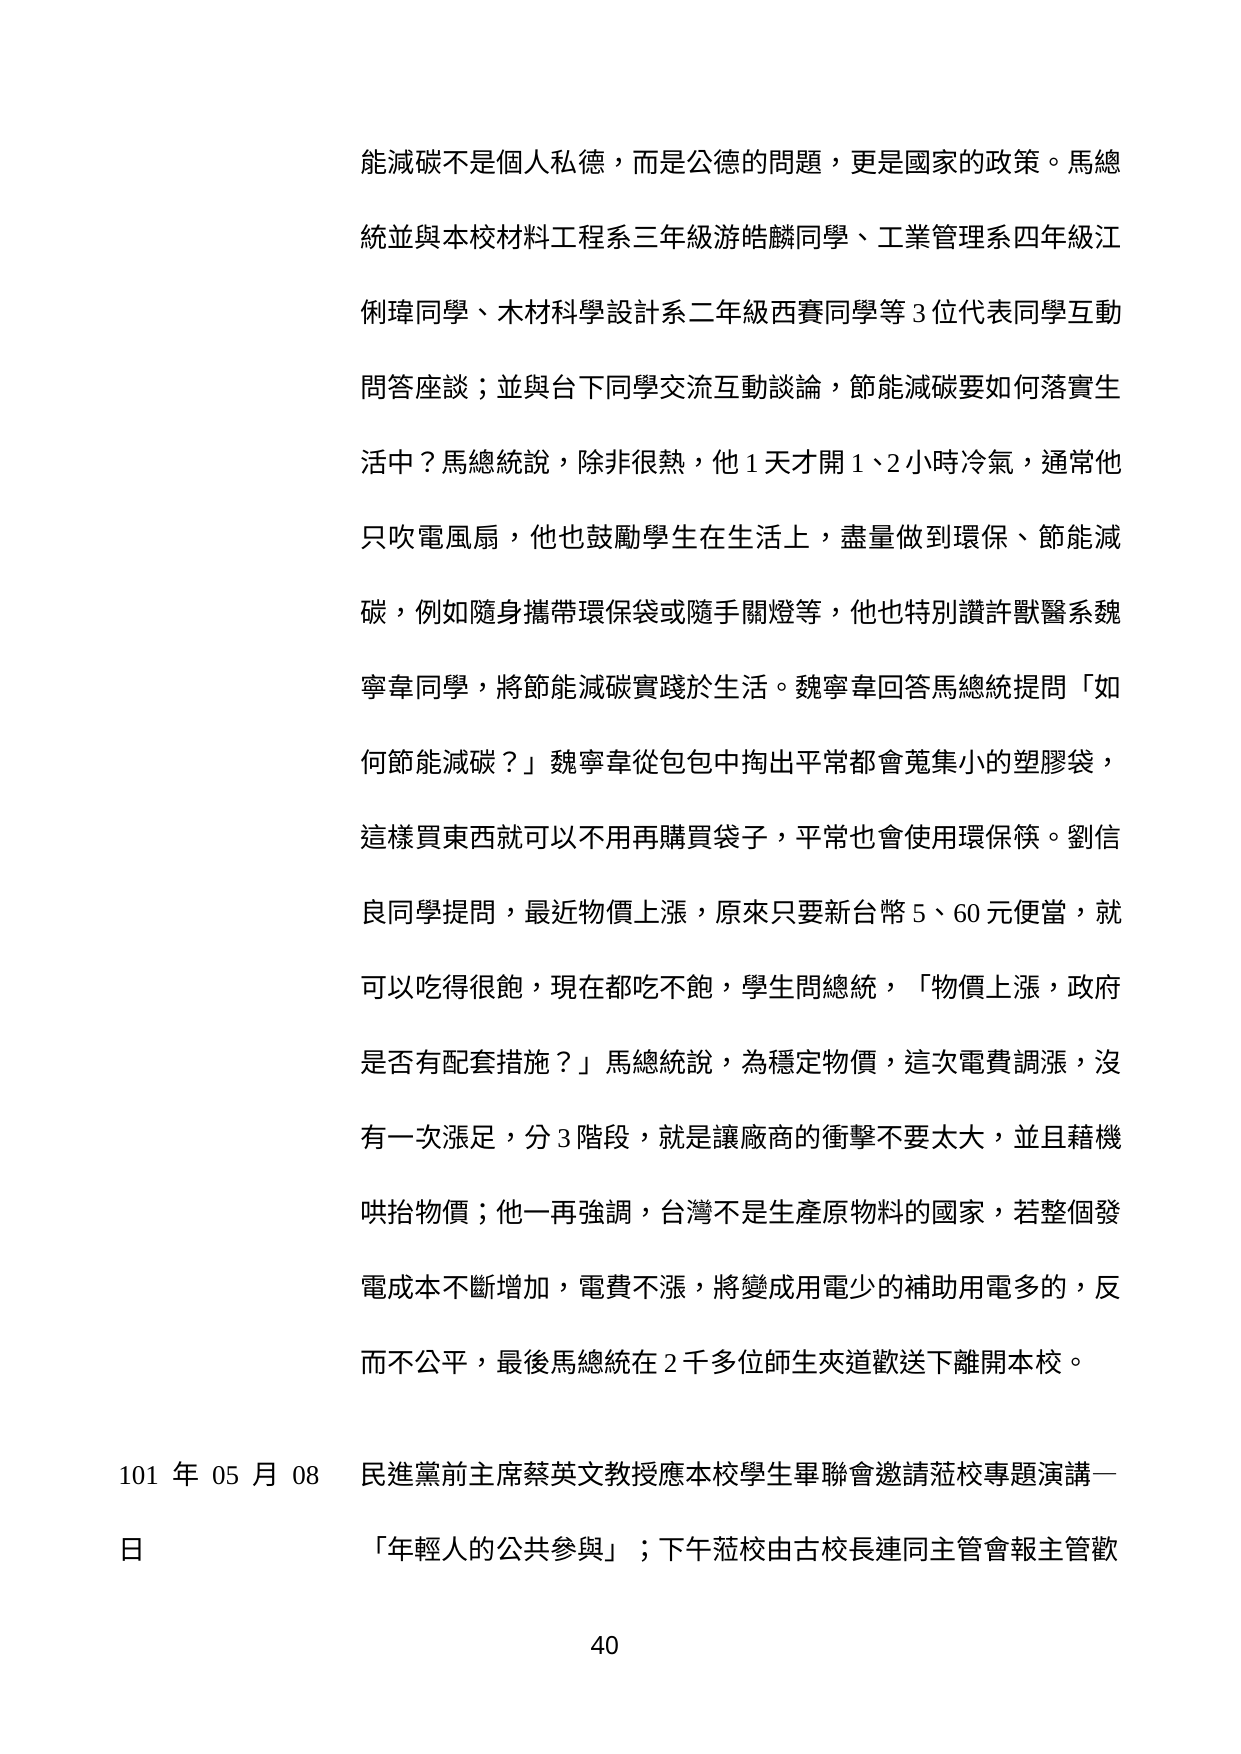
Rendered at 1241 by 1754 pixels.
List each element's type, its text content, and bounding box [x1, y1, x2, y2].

table_cell 101年05月08日 [115, 1435, 322, 1585]
table_cell 民進黨前主席蔡英文教授應本校學生畢聯會邀請蒞校專題演講—「年輕人的公共參與」；下午蒞校由古校長連同主管會報主管歡 [358, 1435, 1125, 1585]
table_header [115, 123, 322, 1435]
table_header [322, 123, 357, 1435]
table_cell [322, 1435, 357, 1585]
table_header 能減碳不是個人私德，而是公德的問題，更是國家的政策。馬總統並與本校材料工程系三年級游皓麟同學、工業管理系四年級江俐瑋同學、木材科學設計系二年級西賽同學等3位代表同學互動問答座談；並與台下同學交流互動談論，節能減碳要如何落實生活中？馬總統說，除非很熱，他1天才開1、2小時冷氣，通常他只吹電風扇，他也鼓勵學生在生活上，盡量做到環保、節能減碳，例如隨身攜帶環保袋或隨手關燈等，他也特別讚許獸醫系魏寧韋同學，將節能減碳實踐於生活。魏寧韋回答馬總統提問「如何節能減碳？」魏寧韋從包包中掏出平常都會蒐集小的塑膠袋，這樣買東西就可以不用再購買袋子，平常也會使用環保筷。劉信良同學提問，最近物價上漲，原來只要新台幣5、60元便當，就可以吃得很飽，現在都吃不飽，學生問總統，「物價上漲，政府是否有配套措施？」馬總統說，為穩定物價，這次電費調漲，沒有一次漲足，分3階段，就是讓廠商的衝擊不要太大，並且藉機哄抬物價；他一再強調，台灣不是生產原物料的國家，若整個發電成本不斷增加，電費不漲，將變成用電少的補助用電多的，反而不公平，最後馬總統在2千多位師生夾道歡送下離開本校。 [358, 123, 1125, 1435]
